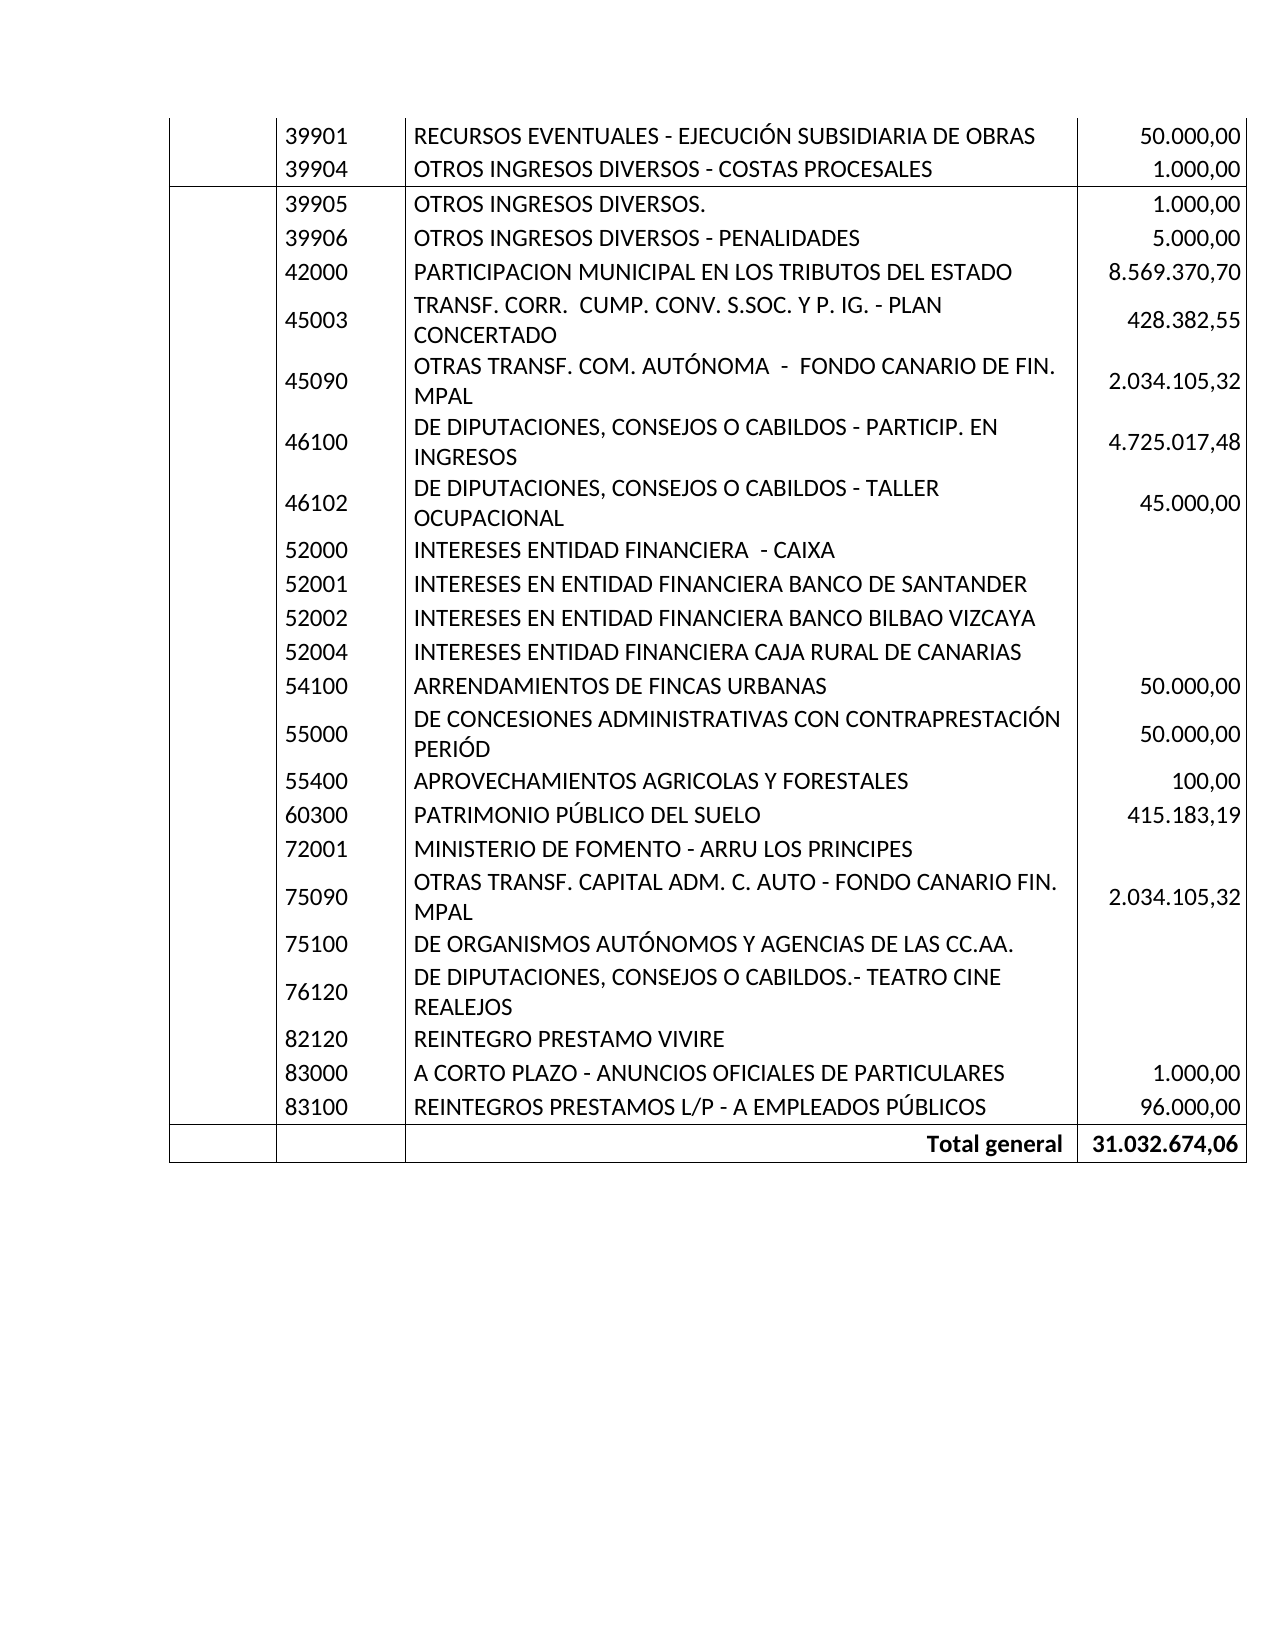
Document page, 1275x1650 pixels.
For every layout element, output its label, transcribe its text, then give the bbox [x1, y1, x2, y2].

table_cell 1.000,00 [1078, 187, 1246, 221]
table_cell [170, 118, 276, 152]
table_cell [170, 703, 276, 764]
table_cell 83100 [277, 1090, 405, 1124]
table_cell 83000 [277, 1056, 405, 1089]
table_cell [1078, 533, 1246, 567]
table_cell DE DIPUTACIONES, CONSEJOS O CABILDOS.- TEATRO CINE REALEJOS [406, 961, 1077, 1022]
table_cell 76120 [277, 961, 405, 1022]
table_cell [1078, 601, 1246, 635]
table_cell [170, 635, 276, 669]
table_cell [1078, 635, 1246, 669]
table_cell 52000 [277, 533, 405, 567]
table_cell [170, 289, 276, 350]
table_cell ARRENDAMIENTOS DE FINCAS URBANAS [406, 669, 1077, 703]
table_cell 72001 [277, 832, 405, 866]
table_cell [170, 866, 276, 927]
table_cell 82120 [277, 1022, 405, 1056]
table_cell [170, 798, 276, 832]
table_cell [170, 961, 276, 1022]
table_cell [170, 221, 276, 255]
table_cell [170, 187, 276, 221]
table_cell 45090 [277, 350, 405, 411]
table_cell INTERESES EN ENTIDAD FINANCIERA BANCO DE SANTANDER [406, 567, 1077, 601]
table_cell [1078, 567, 1246, 601]
table_cell 2.034.105,32 [1078, 350, 1246, 411]
table_cell 45.000,00 [1078, 472, 1246, 533]
table_cell [170, 350, 276, 411]
table_cell OTROS INGRESOS DIVERSOS - COSTAS PROCESALES [406, 152, 1077, 186]
table_cell [170, 567, 276, 601]
table_cell DE ORGANISMOS AUTÓNOMOS Y AGENCIAS DE LAS CC.AA. [406, 927, 1077, 961]
table_cell 45003 [277, 289, 405, 350]
table_cell [170, 1022, 276, 1056]
table_cell 42000 [277, 255, 405, 289]
table_cell 39901 [277, 118, 405, 152]
table_cell INTERESES EN ENTIDAD FINANCIERA BANCO BILBAO VIZCAYA [406, 601, 1077, 635]
table_cell REINTEGROS PRESTAMOS L/P - A EMPLEADOS PÚBLICOS [406, 1090, 1077, 1124]
table_cell 4.725.017,48 [1078, 411, 1246, 472]
table_cell 39905 [277, 187, 405, 221]
table_cell 39906 [277, 221, 405, 255]
table_cell [170, 1056, 276, 1089]
table_cell 50.000,00 [1078, 118, 1246, 152]
table_cell DE CONCESIONES ADMINISTRATIVAS CON CONTRAPRESTACIÓN PERIÓD [406, 703, 1077, 764]
table_cell [170, 1090, 276, 1124]
table_cell 1.000,00 [1078, 1056, 1246, 1089]
table_cell 60300 [277, 798, 405, 832]
table_cell [1078, 927, 1246, 961]
table_cell 8.569.370,70 [1078, 255, 1246, 289]
table_cell 75090 [277, 866, 405, 927]
table_cell 46100 [277, 411, 405, 472]
table_cell [170, 255, 276, 289]
table_cell 54100 [277, 669, 405, 703]
table_cell PATRIMONIO PÚBLICO DEL SUELO [406, 798, 1077, 832]
table_cell 31.032.674,06 [1078, 1125, 1246, 1162]
table_cell 52002 [277, 601, 405, 635]
table_cell [170, 411, 276, 472]
table_cell [1078, 832, 1246, 866]
table_cell DE DIPUTACIONES, CONSEJOS O CABILDOS - PARTICIP. EN INGRESOS [406, 411, 1077, 472]
table_cell [170, 533, 276, 567]
table_cell [170, 152, 276, 186]
table_cell PARTICIPACION MUNICIPAL EN LOS TRIBUTOS DEL ESTADO [406, 255, 1077, 289]
table_cell 52001 [277, 567, 405, 601]
table_cell 50.000,00 [1078, 669, 1246, 703]
table_cell MINISTERIO DE FOMENTO - ARRU LOS PRINCIPES [406, 832, 1077, 866]
table_cell REINTEGRO PRESTAMO VIVIRE [406, 1022, 1077, 1056]
table_cell OTROS INGRESOS DIVERSOS. [406, 187, 1077, 221]
table_cell DE DIPUTACIONES, CONSEJOS O CABILDOS - TALLER OCUPACIONAL [406, 472, 1077, 533]
table_cell INTERESES ENTIDAD FINANCIERA - CAIXA [406, 533, 1077, 567]
table_cell [170, 764, 276, 798]
table_cell [277, 1125, 405, 1162]
table_cell [170, 601, 276, 635]
table_cell 100,00 [1078, 764, 1246, 798]
table_cell A CORTO PLAZO - ANUNCIOS OFICIALES DE PARTICULARES [406, 1056, 1077, 1089]
table_cell APROVECHAMIENTOS AGRICOLAS Y FORESTALES [406, 764, 1077, 798]
table_cell OTRAS TRANSF. COM. AUTÓNOMA - FONDO CANARIO DE FIN. MPAL [406, 350, 1077, 411]
table_cell [170, 1125, 276, 1162]
table_cell 1.000,00 [1078, 152, 1246, 186]
table_cell 39904 [277, 152, 405, 186]
table_cell 55400 [277, 764, 405, 798]
table_cell [170, 832, 276, 866]
table_cell 75100 [277, 927, 405, 961]
table_cell [170, 472, 276, 533]
table_cell 415.183,19 [1078, 798, 1246, 832]
table_cell 2.034.105,32 [1078, 866, 1246, 927]
table_cell [1078, 1022, 1246, 1056]
table_cell INTERESES ENTIDAD FINANCIERA CAJA RURAL DE CANARIAS [406, 635, 1077, 669]
table_cell 55000 [277, 703, 405, 764]
table_cell 46102 [277, 472, 405, 533]
table_cell 428.382,55 [1078, 289, 1246, 350]
table_cell OTRAS TRANSF. CAPITAL ADM. C. AUTO - FONDO CANARIO FIN. MPAL [406, 866, 1077, 927]
table_cell OTROS INGRESOS DIVERSOS - PENALIDADES [406, 221, 1077, 255]
table_cell 5.000,00 [1078, 221, 1246, 255]
table_cell 50.000,00 [1078, 703, 1246, 764]
table_cell [1078, 961, 1246, 1022]
table_cell RECURSOS EVENTUALES - EJECUCIÓN SUBSIDIARIA DE OBRAS [406, 118, 1077, 152]
table_cell [170, 669, 276, 703]
table_cell Total general [406, 1125, 1077, 1162]
table_cell 52004 [277, 635, 405, 669]
table_cell [170, 927, 276, 961]
table_cell 96.000,00 [1078, 1090, 1246, 1124]
table_cell TRANSF. CORR. CUMP. CONV. S.SOC. Y P. IG. - PLAN CONCERTADO [406, 289, 1077, 350]
